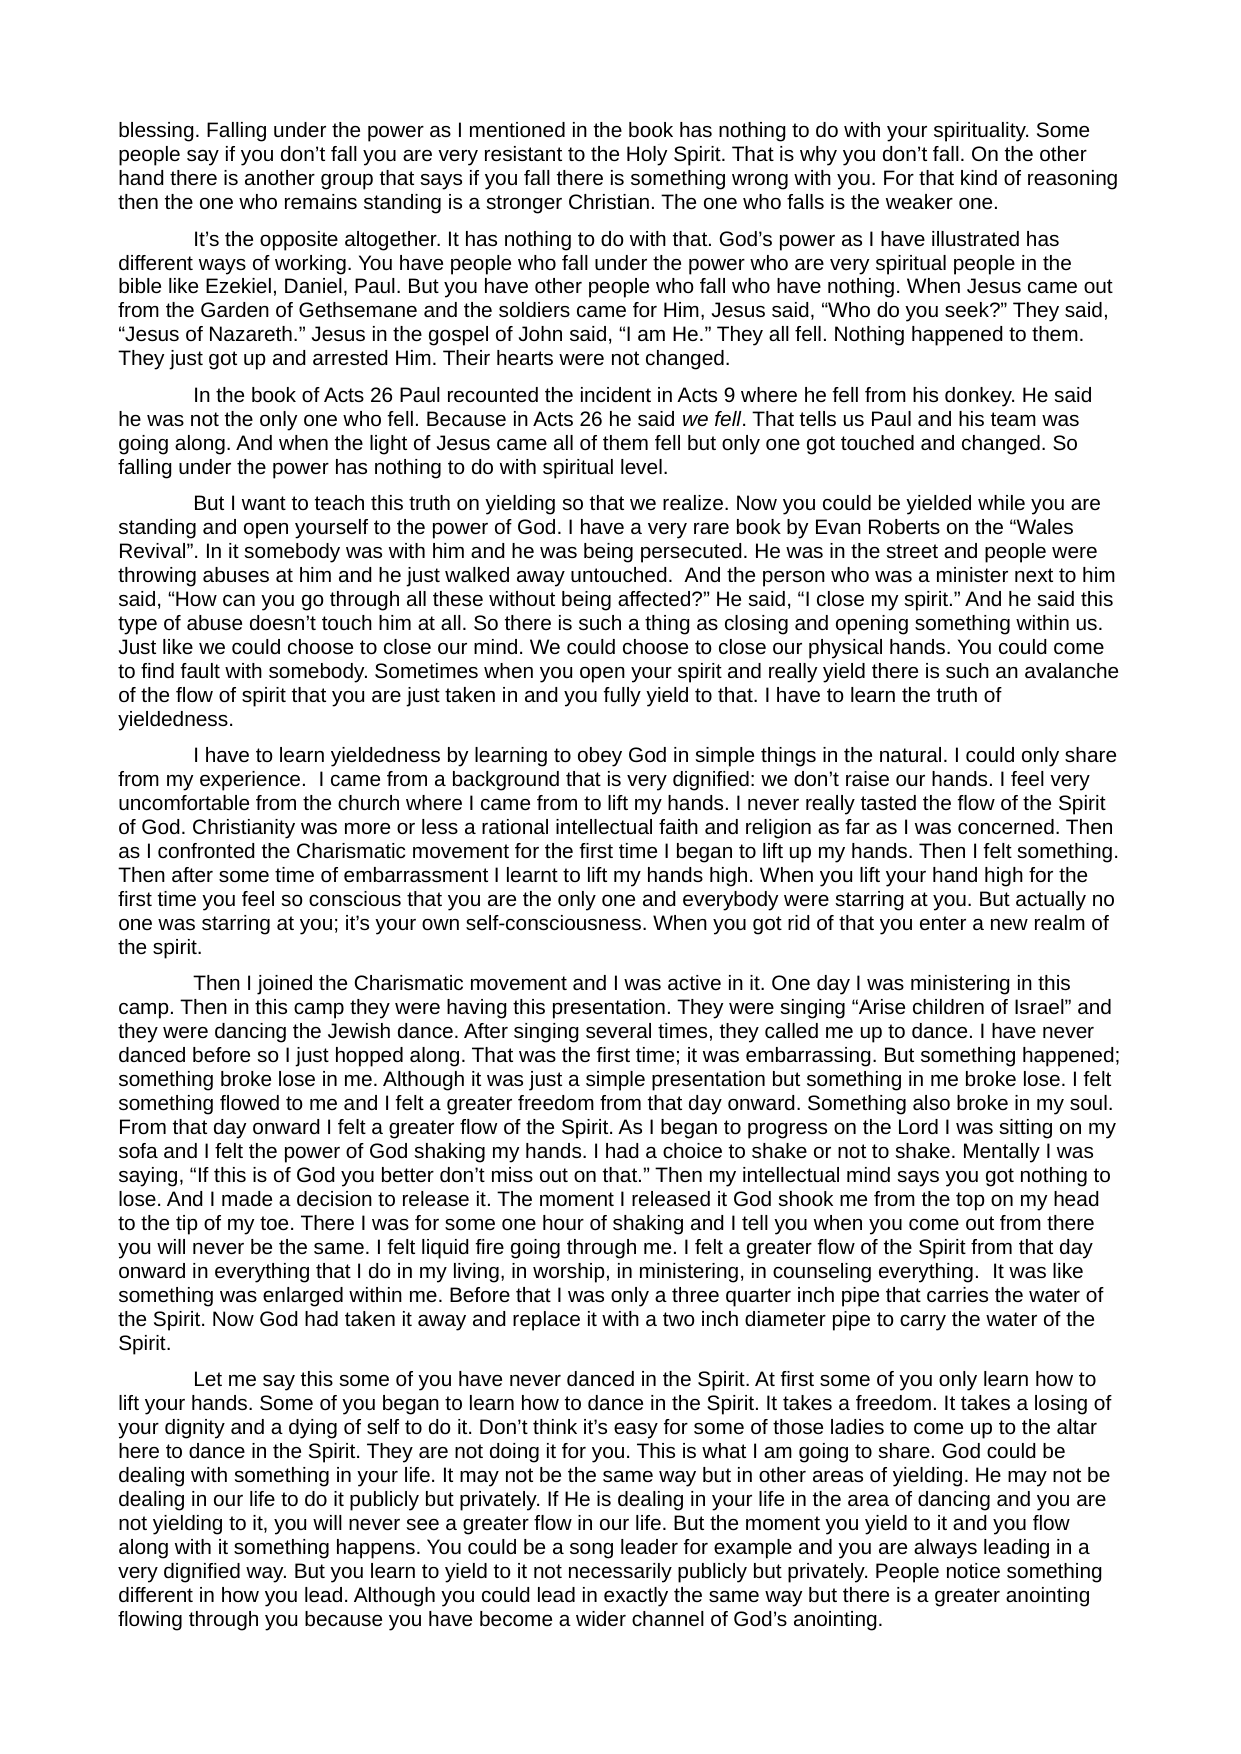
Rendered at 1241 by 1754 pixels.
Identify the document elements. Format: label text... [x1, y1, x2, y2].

text Then I joined the Charismatic movement and I was active in it. One day I was ministering in this camp. Then in this camp they were having this presentation. They were singing “Arise children of Israel” and they were dancing the Jewish dance. After singing several times, they called me up to dance. I have never danced before so I just hopped along. That was the first time; it was embarrassing. But something happened; something broke lose in me. Although it was just a simple presentation but something in me broke lose. I felt something flowed to me and I felt a greater freedom from that day onward. Something also broke in my soul. From that day onward I felt a greater flow of the Spirit. As I began to progress on the Lord I was sitting on my sofa and I felt the power of God shaking my hands. I had a choice to shake or not to shake. Mentally I was saying, “If this is of God you better don’t miss out on that.” Then my intellectual mind says you got nothing to lose. And I made a decision to release it. The moment I released it God shook me from the top on my head to the tip of my toe. There I was for some one hour of shaking and I tell you when you come out from there you will never be the same. I felt liquid fire going through me. I felt a greater flow of the Spirit from that day onward in everything that I do in my living, in worship, in ministering, in counseling everything. It was like something was enlarged within me. Before that I was only a three quarter inch pipe that carries the water of the Spirit. Now God had taken it away and replace it with a two inch diameter pipe to carry the water of the Spirit. [118, 971, 1122, 1354]
text In the book of Acts 26 Paul recounted the incident in Acts 9 where he fell from his donkey. He said he was not the only one who fell. Because in Acts 26 he said we fell. That tells us Paul and his team was going along. And when the light of Jesus came all of them fell but only one got touched and changed. So falling under the power has nothing to do with spiritual level. [118, 383, 1122, 478]
text blessing. Falling under the power as I mentioned in the book has nothing to do with your spirituality. Some people say if you don’t fall you are very resistant to the Holy Spirit. That is why you don’t fall. On the other hand there is another group that says if you fall there is something wrong with you. For that kind of reasoning then the one who remains standing is a stronger Christian. The one who falls is the weaker one. [118, 118, 1122, 214]
text But I want to teach this truth on yielding so that we realize. Now you could be yielded while you are standing and open yourself to the power of God. I have a very rare book by Evan Roberts on the “Wales Revival”. In it somebody was with him and he was being persecuted. He was in the street and people were throwing abuses at him and he just walked away untouched. And the person who was a minister next to him said, “How can you go through all these without being affected?” He said, “I close my spirit.” And he said this type of abuse doesn’t touch him at all. So there is such a thing as closing and opening something within us. Just like we could choose to close our mind. We could choose to close our physical hands. You could come to find fault with somebody. Sometimes when you open your spirit and really yield there is such an avalanche of the flow of spirit that you are just taken in and you fully yield to that. I have to learn the truth of yieldedness. [118, 491, 1122, 731]
text Let me say this some of you have never danced in the Spirit. At first some of you only learn how to lift your hands. Some of you began to learn how to dance in the Spirit. It takes a freedom. It takes a losing of your dignity and a dying of self to do it. Don’t think it’s easy for some of those ladies to come up to the altar here to dance in the Spirit. They are not doing it for you. This is what I am going to share. God could be dealing with something in your life. It may not be the same way but in other areas of yielding. He may not be dealing in our life to do it publicly but privately. If He is dealing in your life in the area of dancing and you are not yielding to it, you will never see a greater flow in our life. But the moment you yield to it and you flow along with it something happens. You could be a song leader for example and you are always leading in a very dignified way. But you learn to yield to it not necessarily publicly but privately. People notice something different in how you lead. Although you could lead in exactly the same way but there is a greater anointing flowing through you because you have become a wider channel of God’s anointing. [118, 1367, 1122, 1631]
text It’s the opposite altogether. It has nothing to do with that. God’s power as I have illustrated has different ways of working. You have people who fall under the power who are very spiritual people in the bible like Ezekiel, Daniel, Paul. But you have other people who fall who have nothing. When Jesus came out from the Garden of Gethsemane and the soldiers came for Him, Jesus said, “Who do you seek?” They said, “Jesus of Nazareth.” Jesus in the gospel of John said, “I am He.” They all fell. Nothing happened to them. They just got up and arrested Him. Their hearts were not changed. [118, 226, 1122, 370]
text I have to learn yieldedness by learning to obey God in simple things in the natural. I could only share from my experience. I came from a background that is very dignified: we don’t raise our hands. I feel very uncomfortable from the church where I came from to lift my hands. I never really tasted the flow of the Spirit of God. Christianity was more or less a rational intellectual faith and religion as far as I was concerned. Then as I confronted the Charismatic movement for the first time I began to lift up my hands. Then I felt something. Then after some time of embarrassment I learnt to lift my hands high. When you lift your hand high for the first time you feel so conscious that you are the only one and everybody were starring at you. But actually no one was starring at you; it’s your own self-consciousness. When you got rid of that you enter a new realm of the spirit. [118, 743, 1122, 959]
